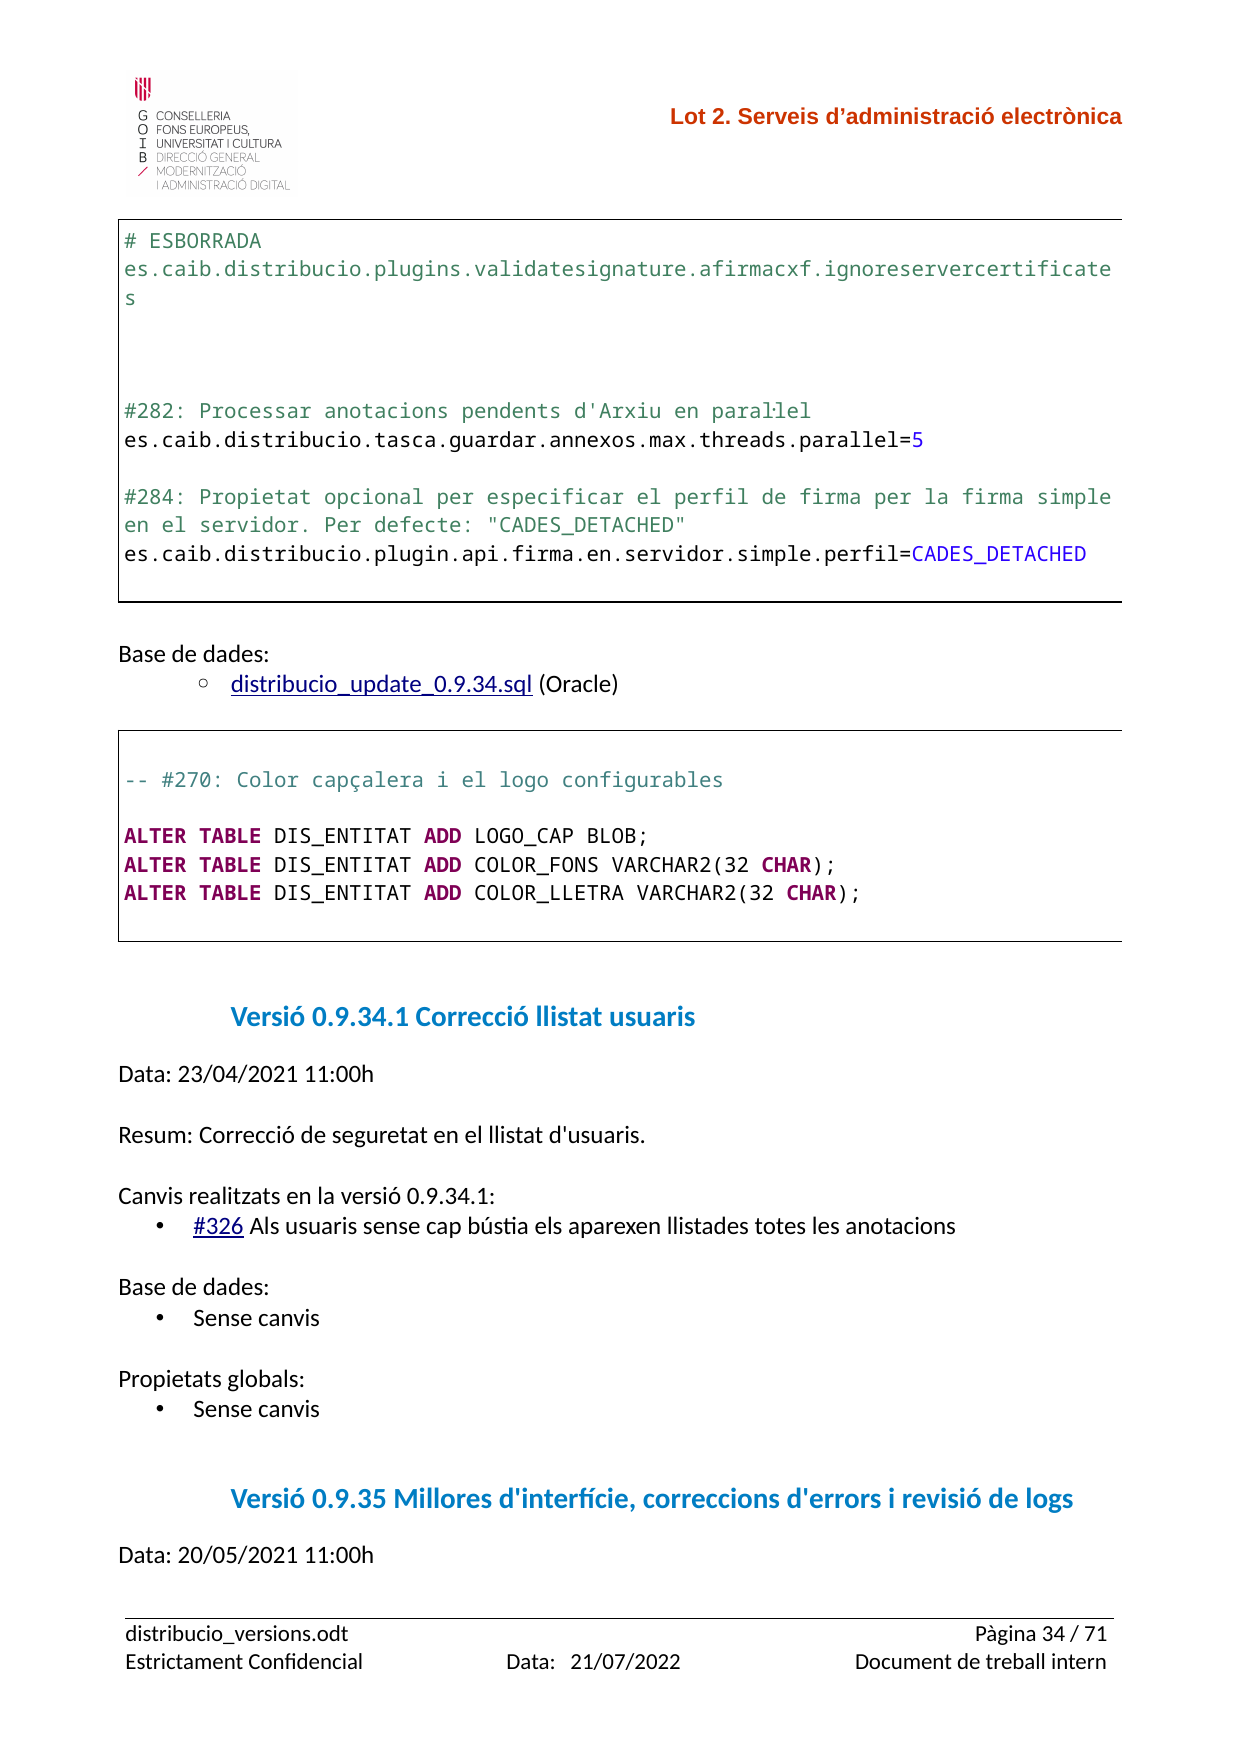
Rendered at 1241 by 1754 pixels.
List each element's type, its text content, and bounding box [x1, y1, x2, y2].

text Base de dades: [118, 1271, 1122, 1302]
text Data: 23/04/2021 11:00h [118, 1058, 1122, 1088]
text Data: 20/05/2021 11:00h [118, 1539, 1122, 1570]
text Canvis realitzats en la versió 0.9.34.1: [118, 1180, 1122, 1210]
picture [126, 70, 299, 197]
text Propietats globals: [118, 1363, 1122, 1393]
table_header # ESBORRADA es.caib.distribucio.plugins.validatesignature.afirmacxf.ignoreservercertificates #282: Processar anotacions pendents d'Arxiu en paral·lel es.caib.distribucio.tasca.guardar.annexos.max.threads.parallel=5 #284: Propietat opcional per especificar el perfil de firma per la firma simple en el servidor. Per defecte: "CADES_DETACHED" es.caib.distribucio.plugin.api.firma.en.servidor.simple.perfil=CADES_DETACHED [119, 220, 1122, 601]
list distribucio_update_0.9.34.sql (Oracle) [193, 668, 1122, 699]
list #326 Als usuaris sense cap bústia els aparexen llistades totes les anotacions [156, 1210, 1122, 1241]
list Sense canvis [156, 1393, 1122, 1424]
subtitle Versió 0.9.35 Millores d'interfície, correccions d'errors i revisió de logs [153, 1480, 1122, 1516]
table_header -- #270: Color capçalera i el logo configurables ALTER TABLE DIS_ENTITAT ADD LOGO_CAP BLOB; ALTER TABLE DIS_ENTITAT ADD COLOR_FONS VARCHAR2(32 CHAR); ALTER TABLE DIS_ENTITAT ADD COLOR_LLETRA VARCHAR2(32 CHAR); [119, 731, 1122, 941]
list Sense canvis [156, 1302, 1122, 1332]
text Base de dades: [118, 638, 1122, 668]
text Resum: Correcció de seguretat en el llistat d'usuaris. [118, 1119, 1122, 1149]
subtitle Versió 0.9.34.1 Correcció llistat usuaris [153, 998, 1122, 1034]
